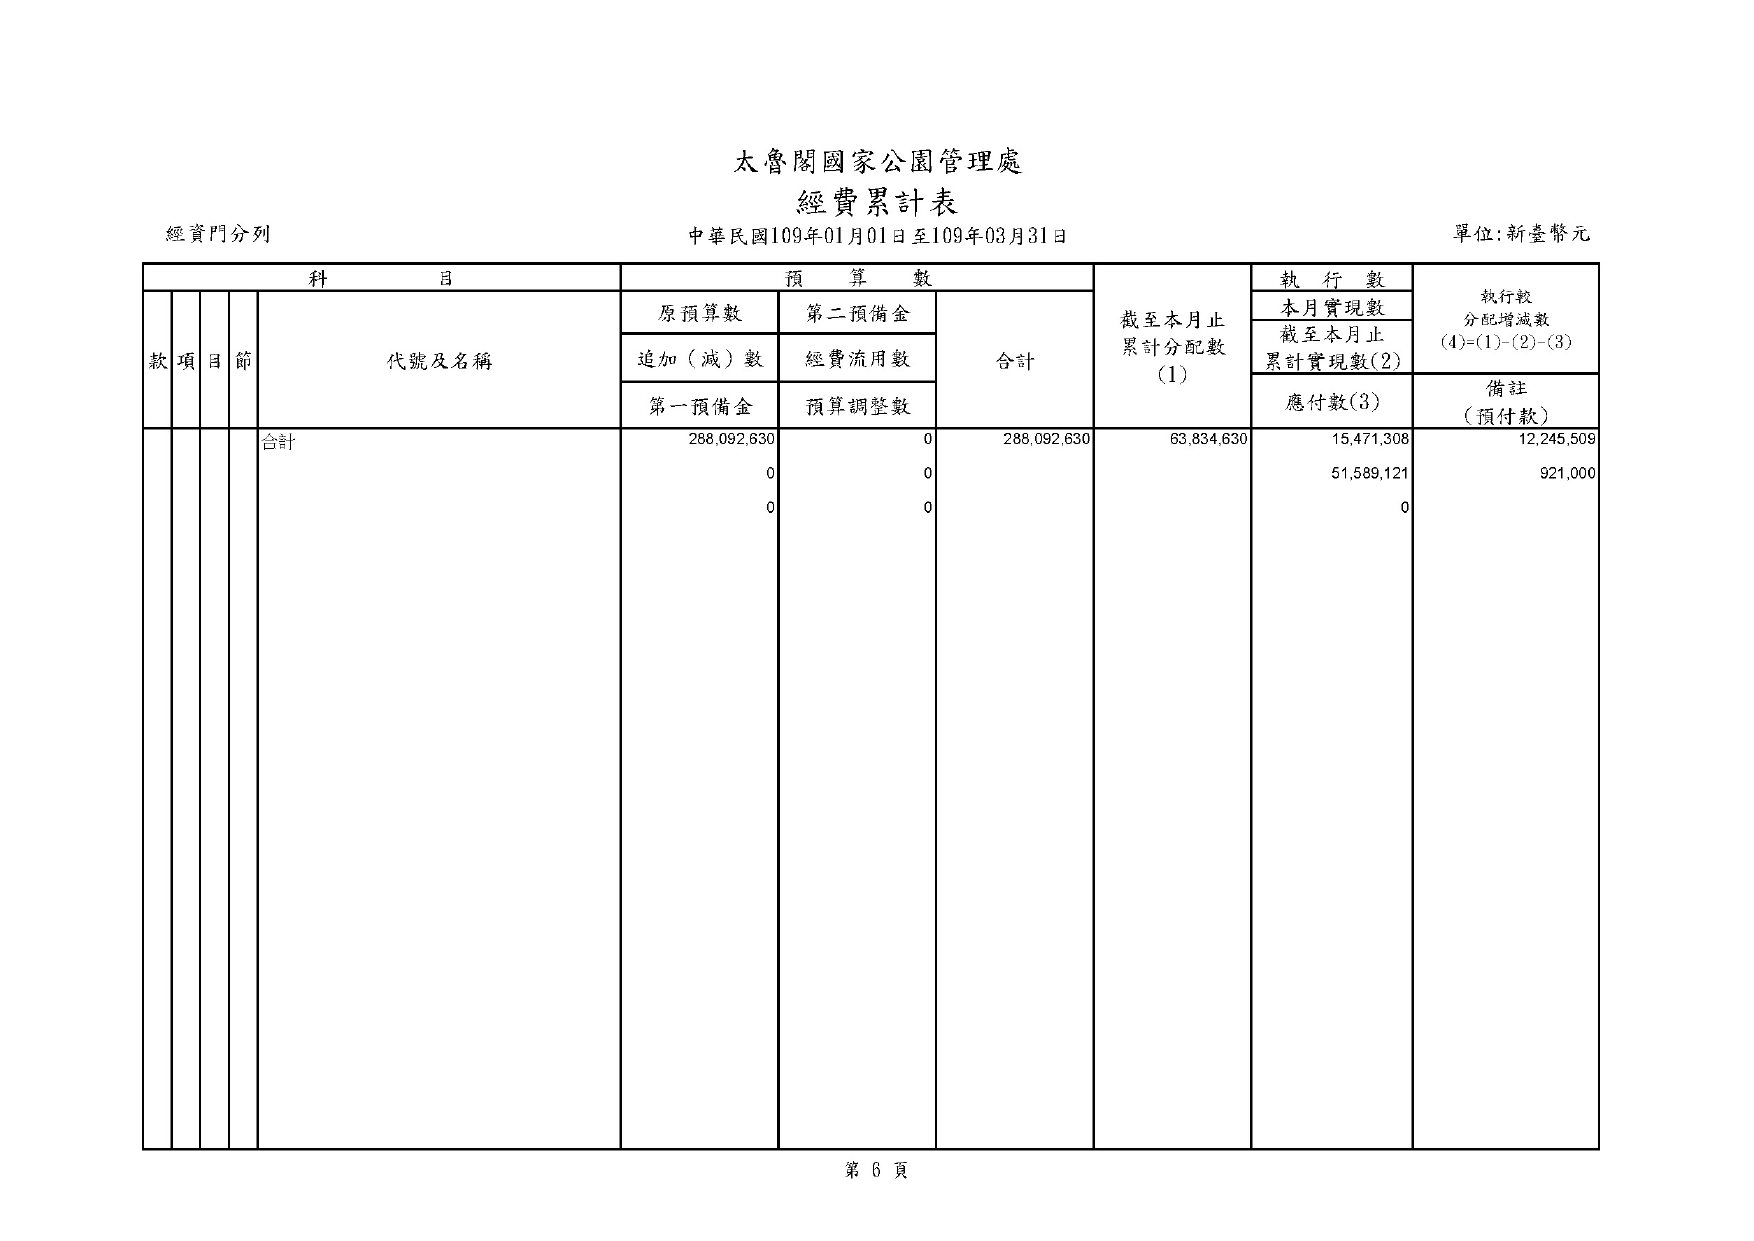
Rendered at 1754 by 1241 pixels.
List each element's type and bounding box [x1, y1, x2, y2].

picture [59, 59, 1695, 1216]
